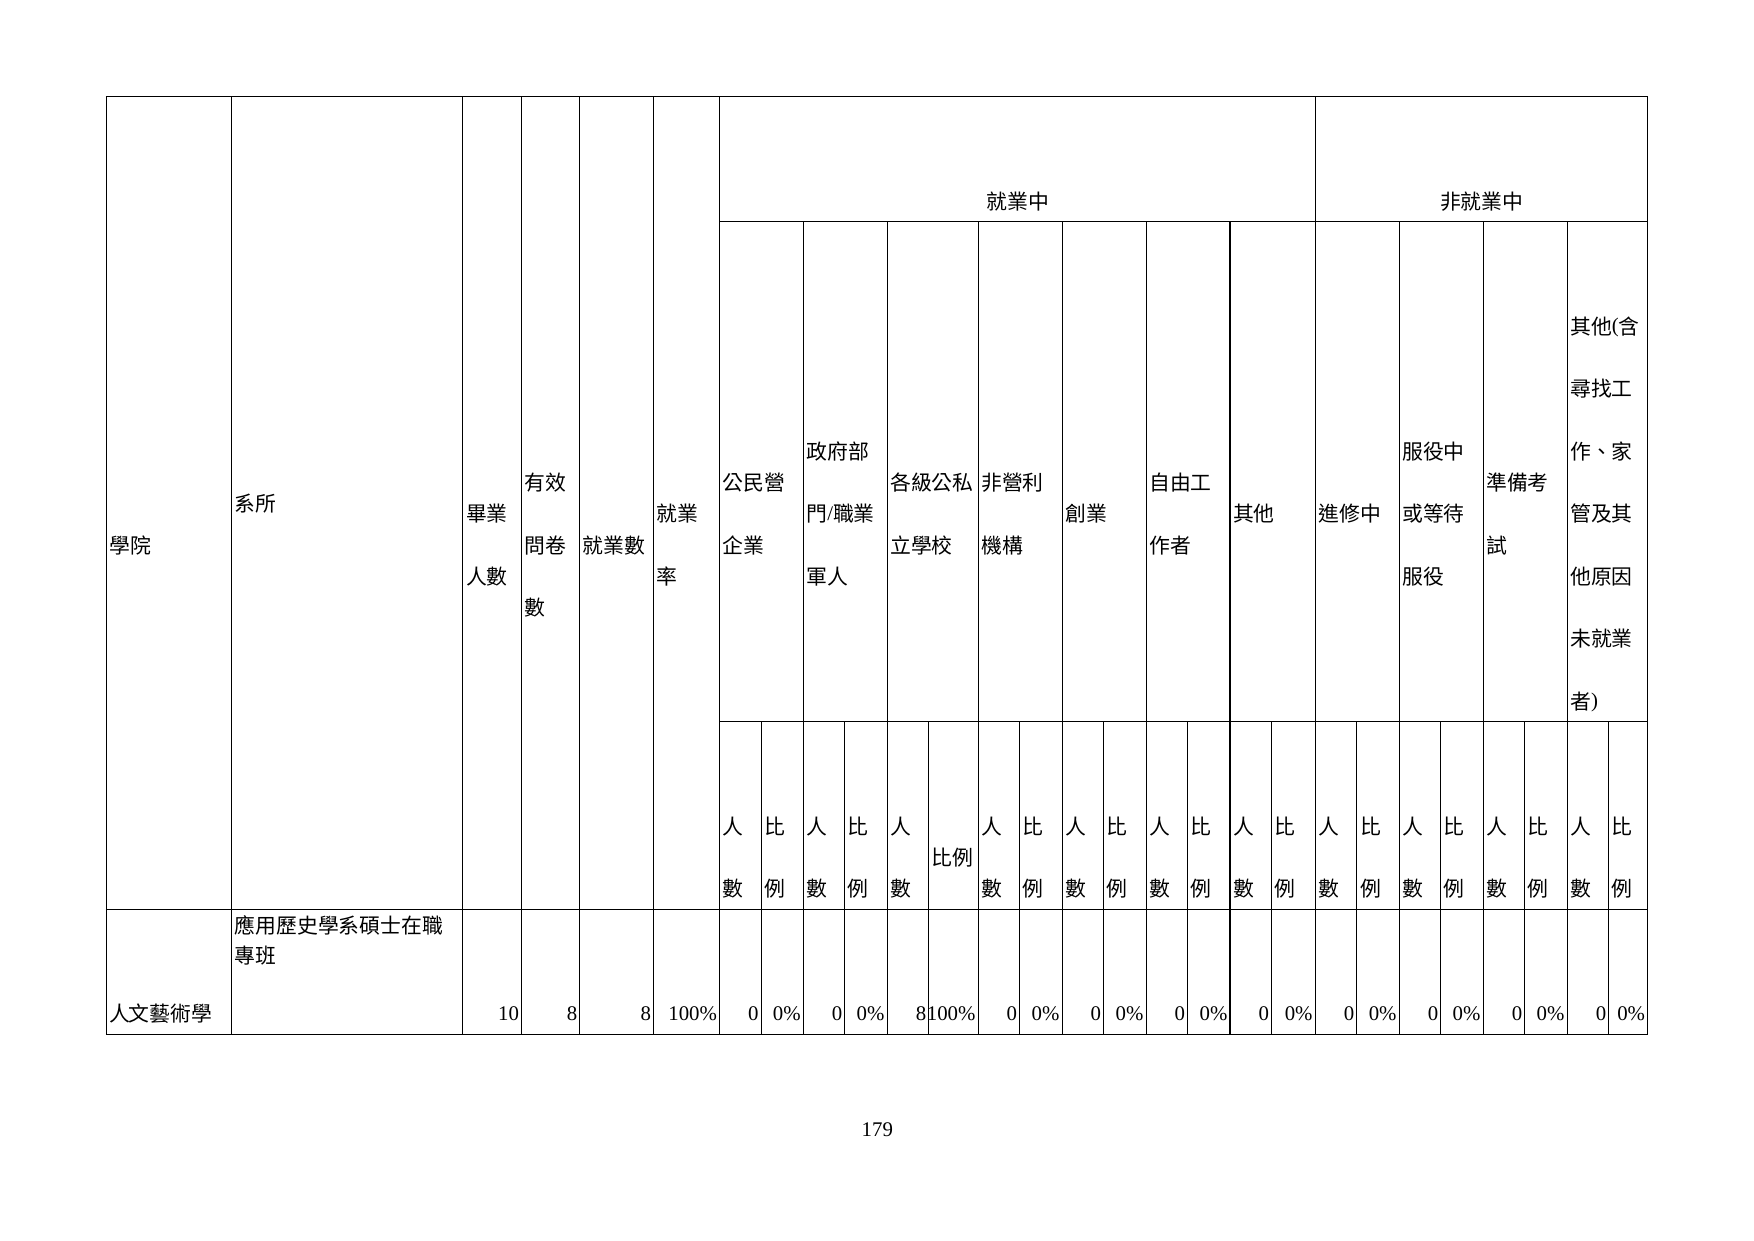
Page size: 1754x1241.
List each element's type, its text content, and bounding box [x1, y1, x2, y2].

table_cell 0% [1525, 910, 1567, 1033]
table_cell 8 [580, 910, 653, 1033]
table_cell 0% [1609, 910, 1647, 1033]
table_cell 人數 [1568, 722, 1608, 908]
table_cell 比例 [1357, 722, 1399, 908]
table_cell 0 [979, 910, 1019, 1033]
table_cell 0% [845, 910, 887, 1033]
table_cell 0% [1357, 910, 1399, 1033]
table_cell 比例 [1272, 722, 1315, 908]
table_cell 0% [1188, 910, 1229, 1033]
table_cell 10 [463, 910, 521, 1033]
table_cell 0% [1272, 910, 1315, 1033]
table_cell 0 [1484, 910, 1524, 1033]
table_cell 進修中 [1316, 222, 1399, 721]
table_cell 0% [762, 910, 803, 1033]
table_cell 比例 [845, 722, 887, 908]
table_cell 0 [720, 910, 761, 1033]
table_cell 0 [1568, 910, 1608, 1033]
table_cell 0 [804, 910, 844, 1033]
table_cell 8 [522, 910, 579, 1033]
table_cell 8 [888, 910, 928, 1033]
table_cell 0 [1400, 910, 1440, 1033]
table_cell 自由工作者 [1147, 222, 1229, 721]
table_cell 政府部門/職業軍人 [804, 222, 887, 721]
table_cell 比例 [1020, 722, 1062, 908]
table_cell 人數 [979, 722, 1019, 908]
table_header 就業數 [580, 97, 653, 908]
table_cell 比例 [1188, 722, 1229, 908]
table_cell 比例 [929, 722, 978, 908]
table_cell 比例 [1441, 722, 1483, 908]
table_cell 公民營企業 [720, 222, 803, 721]
table_cell 人數 [804, 722, 844, 908]
table_cell 各級公私立學校 [888, 222, 978, 721]
table_cell 人數 [1231, 722, 1271, 908]
table_cell 100% [929, 910, 978, 1033]
table_cell 0% [1020, 910, 1062, 1033]
table_header 就業中 [720, 97, 1315, 221]
table_cell 比例 [1525, 722, 1567, 908]
table_cell 100% [654, 910, 719, 1033]
table_cell 其他 [1231, 222, 1315, 721]
table_cell 非營利機構 [979, 222, 1062, 721]
table_header 畢業人數 [463, 97, 521, 908]
table_cell 人數 [1400, 722, 1440, 908]
table_header 有效問卷數 [522, 97, 579, 908]
table_cell 其他(含尋找工作、家管及其他原因未就業者) [1568, 222, 1647, 721]
table_cell 人數 [720, 722, 761, 908]
table_cell 0 [1231, 910, 1271, 1033]
table_cell 準備考試 [1484, 222, 1567, 721]
table_header 非就業中 [1316, 97, 1647, 221]
table_cell 0% [1104, 910, 1146, 1033]
table_cell 人數 [1316, 722, 1356, 908]
table_header 系所 [232, 97, 462, 908]
table_cell 0% [1441, 910, 1483, 1033]
table_cell 0 [1316, 910, 1356, 1033]
table_cell 0 [1063, 910, 1103, 1033]
table_header 就業率 [654, 97, 719, 908]
table_cell 應用歷史學系碩士在職專班 [232, 910, 462, 1033]
table_cell 服役中或等待服役 [1400, 222, 1483, 721]
table_cell 比例 [1609, 722, 1647, 908]
table_cell 比例 [1104, 722, 1146, 908]
table_cell 人數 [1063, 722, 1103, 908]
table_cell 人數 [1484, 722, 1524, 908]
table_cell 比例 [762, 722, 803, 908]
table_cell 人文藝術學 [107, 910, 231, 1033]
table_header 學院 [107, 97, 231, 908]
table_cell 人數 [1147, 722, 1187, 908]
table_cell 0 [1147, 910, 1187, 1033]
table_cell 創業 [1063, 222, 1146, 721]
table_cell 人數 [888, 722, 928, 908]
